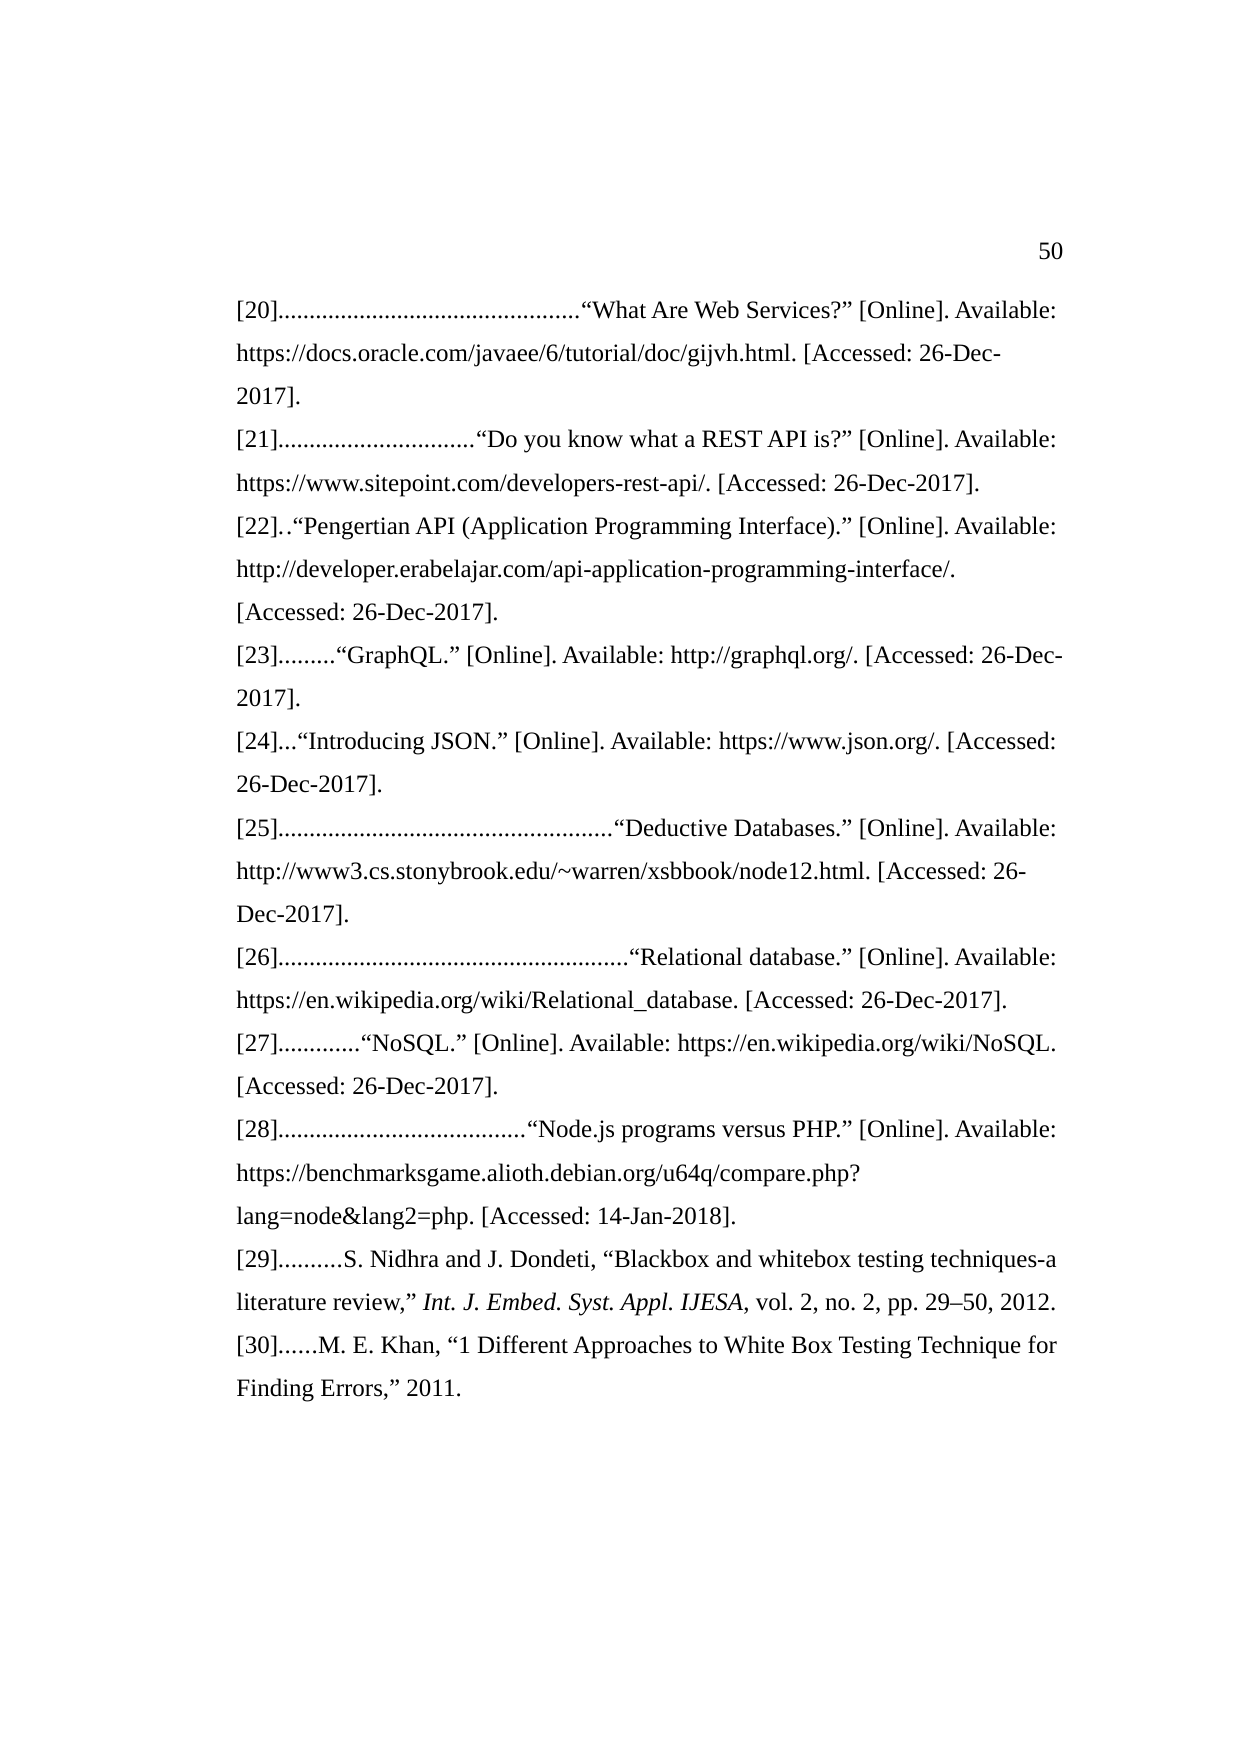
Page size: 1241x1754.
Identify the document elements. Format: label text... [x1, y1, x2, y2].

text [26] “Relational database.” [Online]. Available: https://en.wikipedia.org/wiki/Relational_database. [Accessed: 26-Dec-2017]. [236, 942, 1063, 1014]
text [23] “GraphQL.” [Online]. Available: http://graphql.org/. [Accessed: 26-Dec-2017]. [236, 640, 1063, 712]
text [24] “Introducing JSON.” [Online]. Available: https://www.json.org/. [Accessed: 26-Dec-2017]. [236, 726, 1063, 798]
text [29] S. Nidhra and J. Dondeti, “Blackbox and whitebox testing techniques-a literature review,” Int. J. Embed. Syst. Appl. IJESA, vol. 2, no. 2, pp. 29–50, 2012. [236, 1244, 1063, 1316]
text [30] M. E. Khan, “1 Different Approaches to White Box Testing Technique for Finding Errors,” 2011. [236, 1330, 1063, 1402]
text [25] “Deductive Databases.” [Online]. Available: http://www3.cs.stonybrook.edu/~warren/xsbbook/node12.html. [Accessed: 26-Dec-2017]. [236, 813, 1063, 928]
text [22] “Pengertian API (Application Programming Interface).” [Online]. Available: http://developer.erabelajar.com/api-application-programming-interface/. [Accessed: 26-Dec-2017]. [236, 511, 1063, 626]
text [27] “NoSQL.” [Online]. Available: https://en.wikipedia.org/wiki/NoSQL. [Accessed: 26-Dec-2017]. [236, 1028, 1063, 1100]
text [21] “Do you know what a REST API is?” [Online]. Available: https://www.sitepoint.com/developers-rest-api/. [Accessed: 26-Dec-2017]. [236, 424, 1063, 496]
text [20] “What Are Web Services?” [Online]. Available: https://docs.oracle.com/javaee/6/tutorial/doc/gijvh.html. [Accessed: 26-Dec-2017]. [236, 295, 1063, 410]
text [28] “Node.js programs versus PHP.” [Online]. Available: https://benchmarksgame.alioth.debian.org/u64q/compare.php?lang=node&lang2=php. [Accessed: 14-Jan-2018]. [236, 1114, 1063, 1229]
